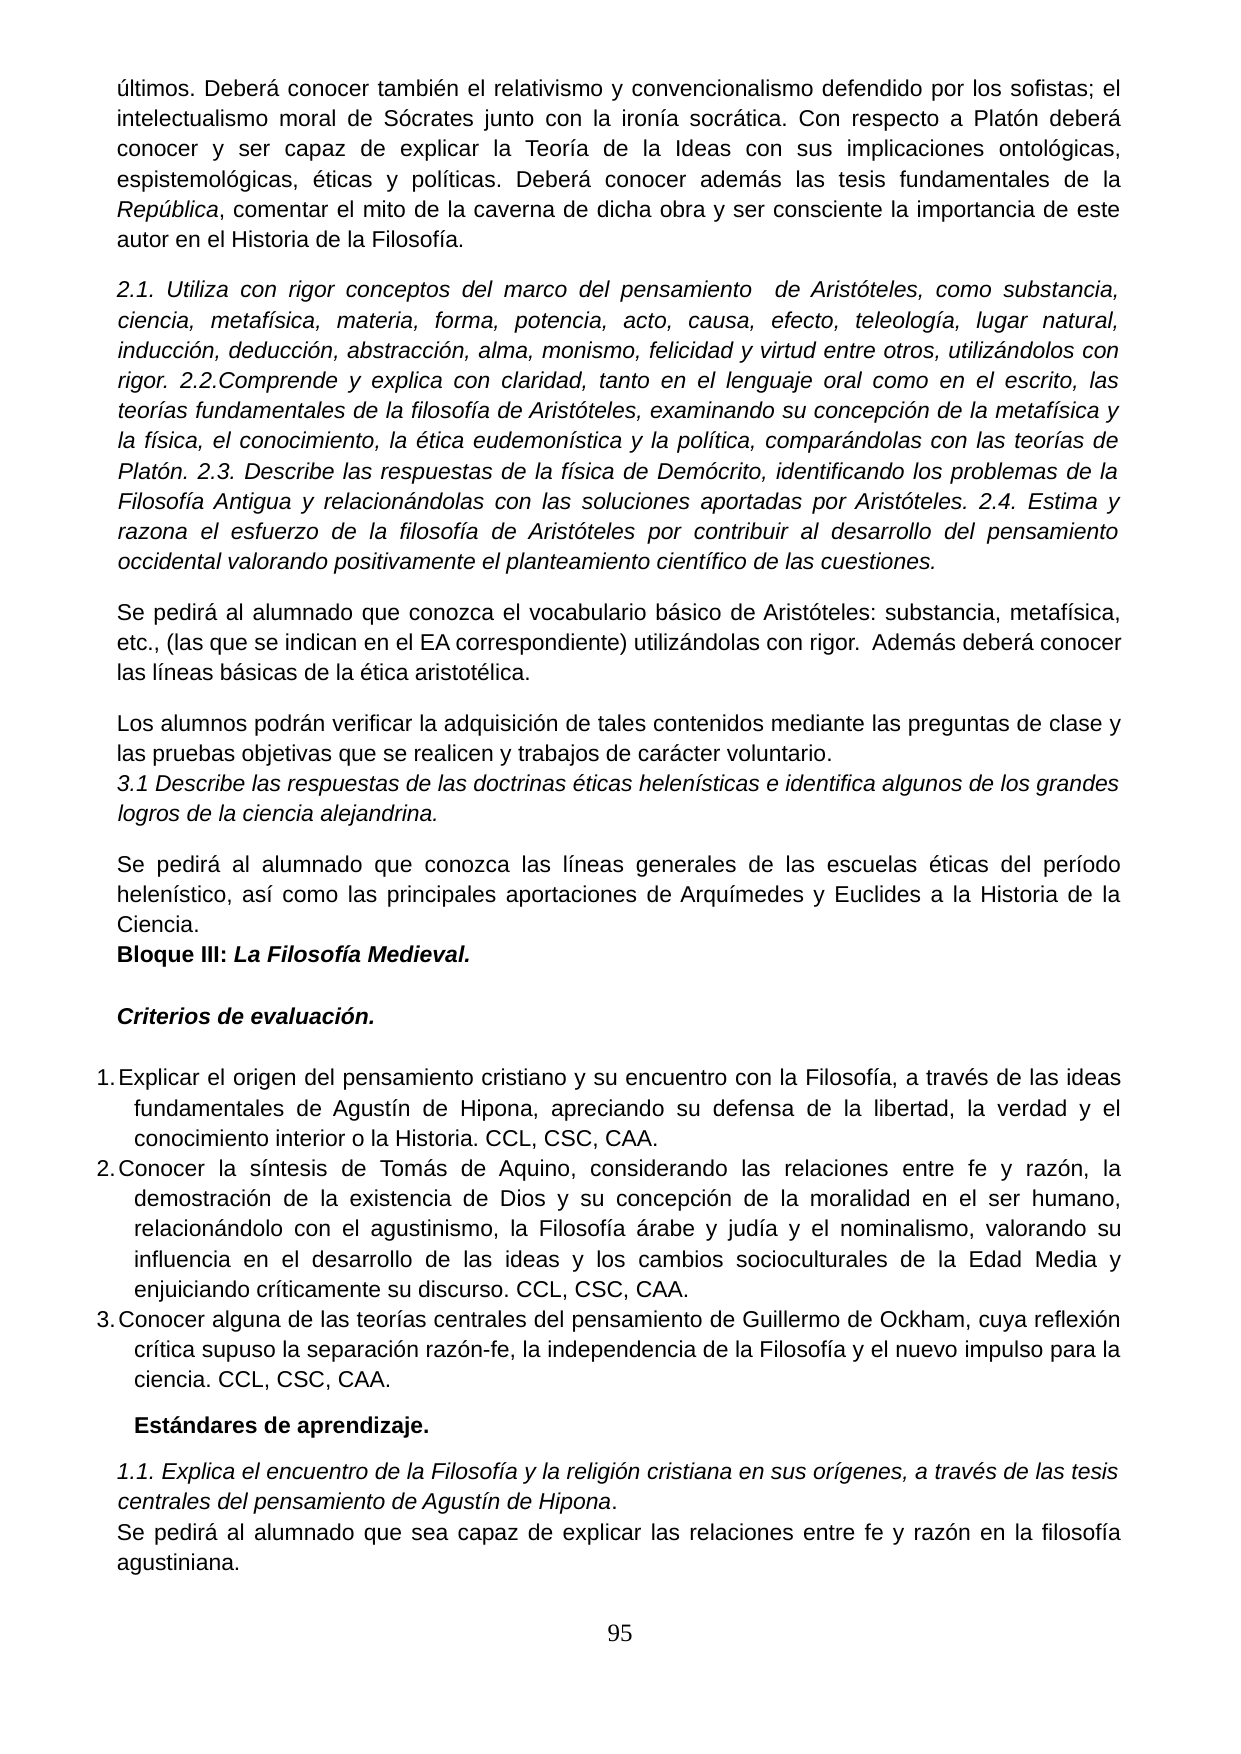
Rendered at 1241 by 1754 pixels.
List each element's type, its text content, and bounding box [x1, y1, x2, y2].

text 2.1. Utiliza con rigor conceptos del marco del pensamiento de Aristóteles, como substancia, ciencia, metafísica, materia, forma, potencia, acto, causa, efecto, teleología, lugar natural, inducción, deducción, abstracción, alma, monismo, felicidad y virtud entre otros, utilizándolos con rigor. 2.2.Comprende y explica con claridad, tanto en el lenguaje oral como en el escrito, las teorías fundamentales de la filosofía de Aristóteles, examinando su concepción de la metafísica y la física, el conocimiento, la ética eudemonística y la política, comparándolas con las teorías de Platón. 2.3. Describe las respuestas de la física de Demócrito, identificando los problemas de la Filosofía Antigua y relacionándolas con las soluciones aportadas por Aristóteles. 2.4. Estima y razona el esfuerzo de la filosofía de Aristóteles por contribuir al desarrollo del pensamiento occidental valorando positivamente el planteamiento científico de las cuestiones. [117, 276, 1122, 575]
text Estándares de aprendizaje. [134, 1412, 1122, 1438]
text Criterios de evaluación. [117, 1003, 1122, 1029]
list Conocer alguna de las teorías centrales del pensamiento de Guillermo de Ockham, cuya reflexión crítica supuso la separación razón-fe, la independencia de la Filosofía y el nuevo impulso para la ciencia. CCL, CSC, CAA. [96, 1306, 1122, 1393]
text Se pedirá al alumnado que conozca el vocabulario básico de Aristóteles: substancia, metafísica, etc., (las que se indican en el EA correspondiente) utilizándolas con rigor. Además deberá conocer las líneas básicas de la ética aristotélica. [117, 599, 1122, 686]
text Se pedirá al alumnado que sea capaz de explicar las relaciones entre fe y razón en la filosofía agustiniana. [117, 1519, 1122, 1575]
text Los alumnos podrán verificar la adquisición de tales contenidos mediante las preguntas de clase y las pruebas objetivas que se realicen y trabajos de carácter voluntario. [117, 709, 1122, 766]
text Se pedirá al alumnado que conozca las líneas generales de las escuelas éticas del período helenístico, así como las principales aportaciones de Arquímedes y Euclides a la Historia de la Ciencia. [117, 851, 1122, 937]
list Conocer la síntesis de Tomás de Aquino, considerando las relaciones entre fe y razón, la demostración de la existencia de Dios y su concepción de la moralidad en el ser humano, relacionándolo con el agustinismo, la Filosofía árabe y judía y el nominalismo, valorando su influencia en el desarrollo de las ideas y los cambios socioculturales de la Edad Media y enjuiciando críticamente su discurso. CCL, CSC, CAA. [96, 1155, 1122, 1302]
text 3.1 Describe las respuestas de las doctrinas éticas helenísticas e identifica algunos de los grandes logros de la ciencia alejandrina. [117, 770, 1122, 827]
text Bloque III: La Filosofía Medieval. [117, 941, 1122, 967]
list Explicar el origen del pensamiento cristiano y su encuentro con la Filosofía, a través de las ideas fundamentales de Agustín de Hipona, apreciando su defensa de la libertad, la verdad y el conocimiento interior o la Historia. CCL, CSC, CAA. [96, 1064, 1122, 1151]
text últimos. Deberá conocer también el relativismo y convencionalismo defendido por los sofistas; el intelectualismo moral de Sócrates junto con la ironía socrática. Con respecto a Platón deberá conocer y ser capaz de explicar la Teoría de la Ideas con sus implicaciones ontológicas, espistemológicas, éticas y políticas. Deberá conocer además las tesis fundamentales de la República, comentar el mito de la caverna de dicha obra y ser consciente la importancia de este autor en el Historia de la Filosofía. [117, 75, 1122, 252]
text 1.1. Explica el encuentro de la Filosofía y la religión cristiana en sus orígenes, a través de las tesis centrales del pensamiento de Agustín de Hipona. [117, 1458, 1122, 1514]
